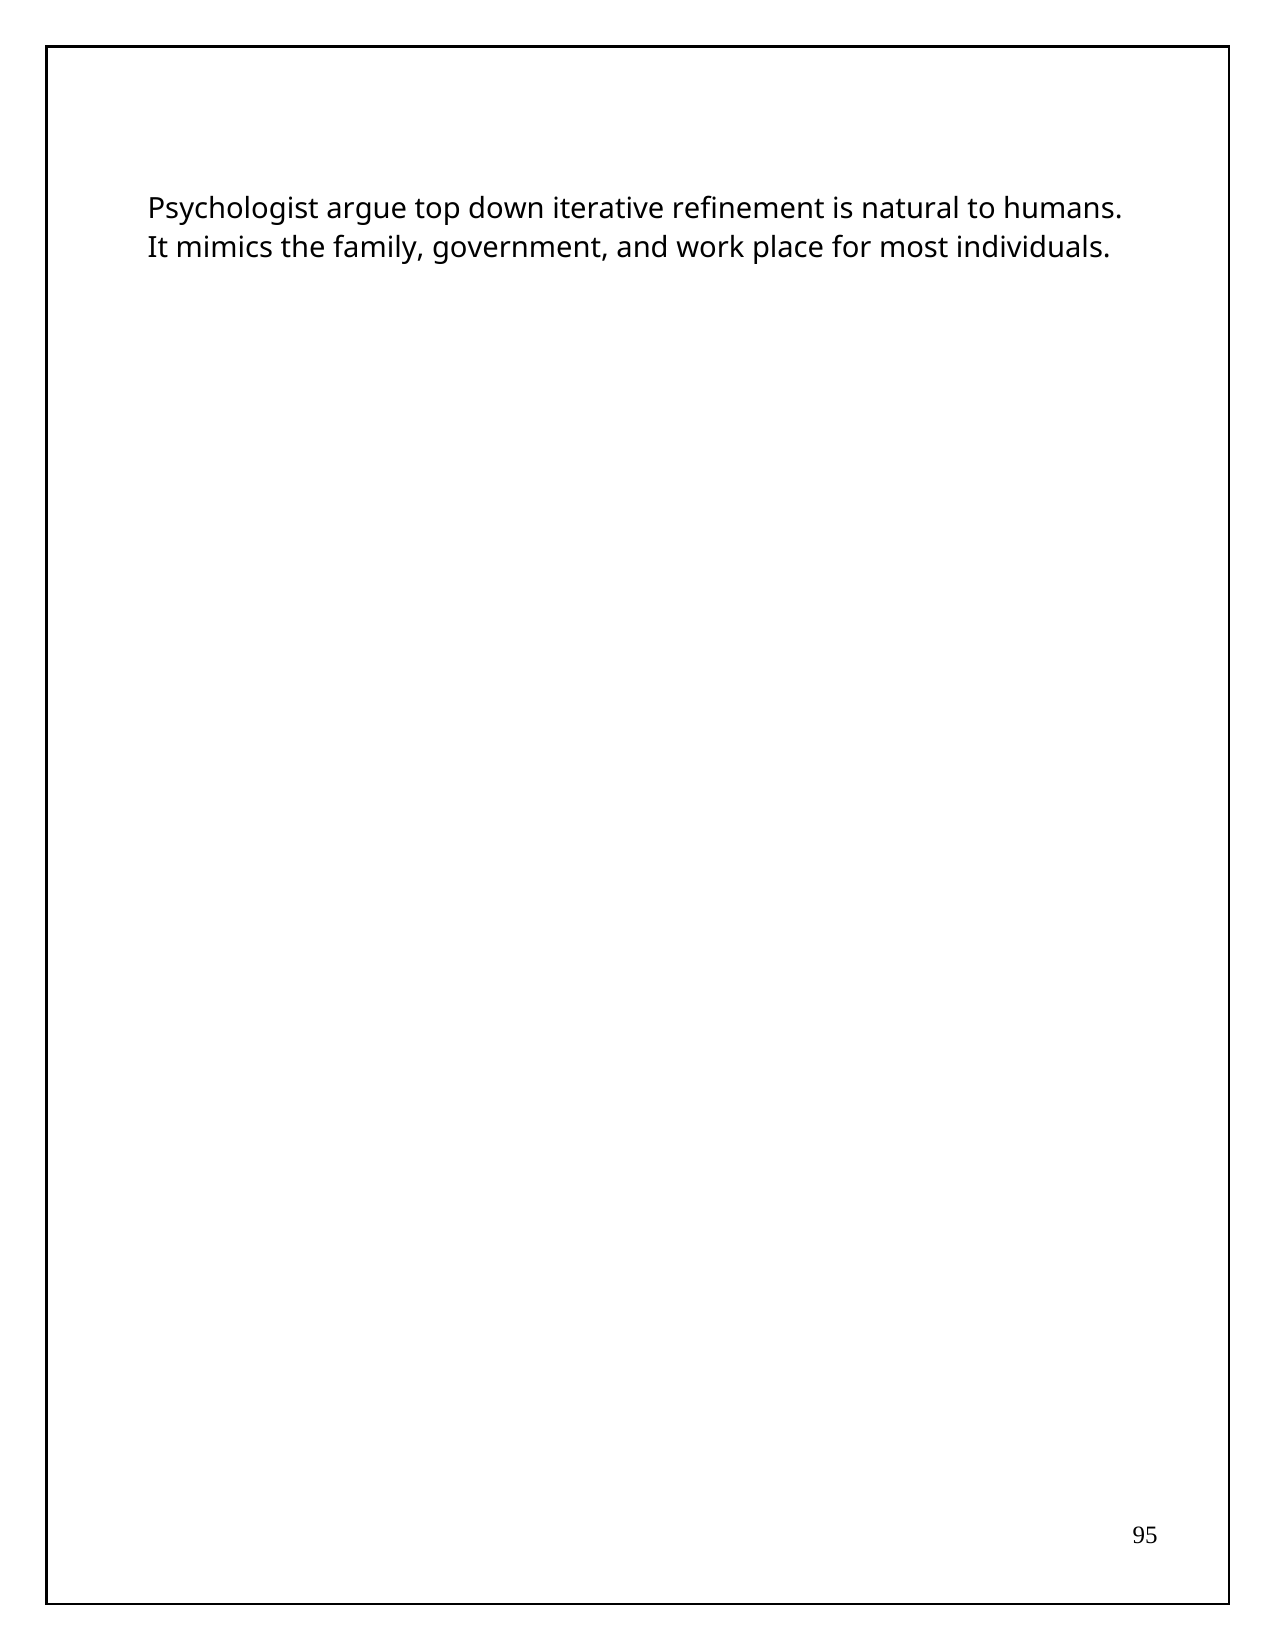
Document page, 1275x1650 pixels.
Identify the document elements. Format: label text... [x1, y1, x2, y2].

text Psychologist argue top down iterative refinement is natural to humans. It mimics the family, government, and work place for most individuals. [147, 187, 1158, 266]
